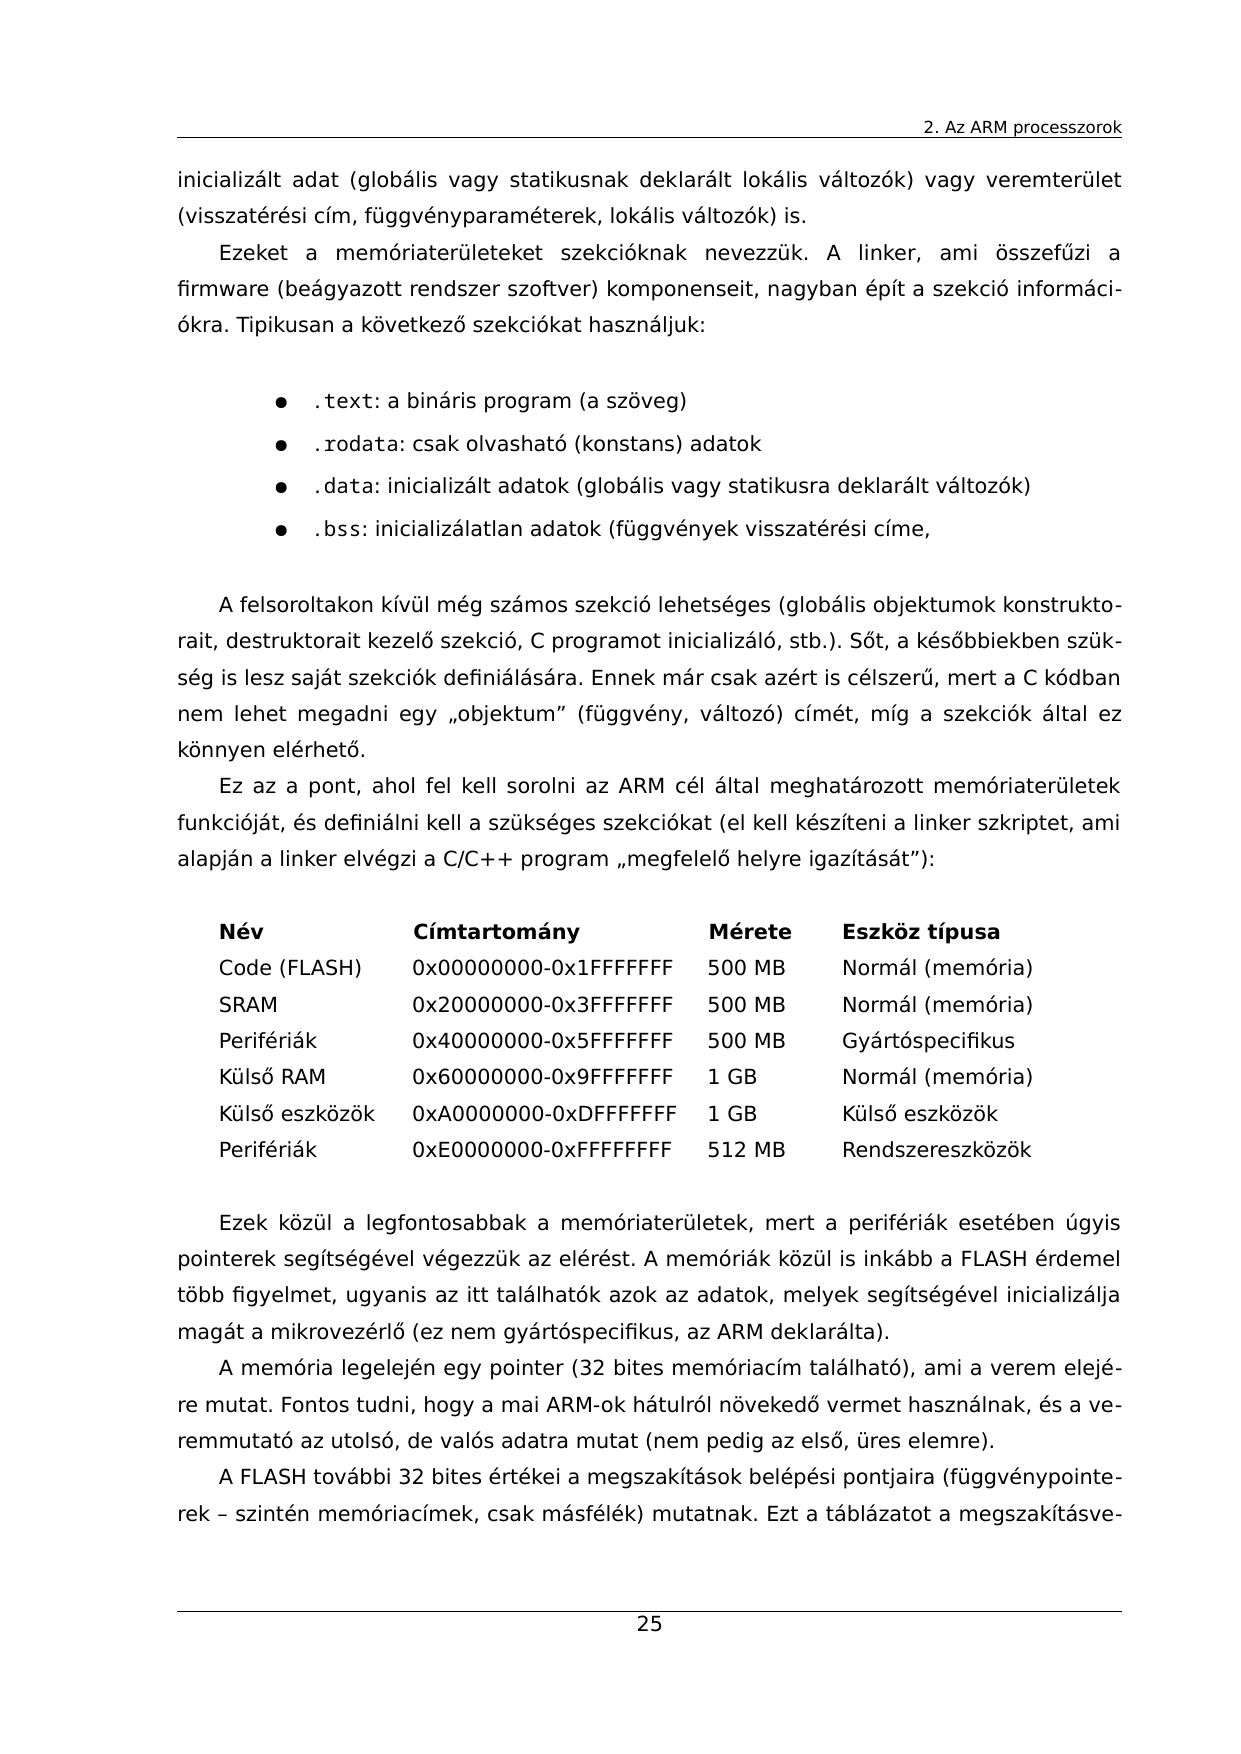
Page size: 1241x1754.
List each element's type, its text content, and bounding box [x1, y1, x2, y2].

list .text: a bináris program (a szöveg) [273, 386, 1122, 414]
text A FLASH további 32 bites értékei a megszakítások belépési pontjaira (függvénypointe­rek – szintén memória­címek, csak másfélék) mutatnak. Ezt a táblázatot a megszakításve­ [177, 1465, 1122, 1526]
list .data: inicializált adatok (globális vagy statikusra deklarált változók) [273, 471, 1122, 500]
text Ezeket a memóriaterületeket szekcióknak nevezzük. A linker, ami összefűzi a firmware (beágyazott rend­szer szoftver) komponenseit, nagyban épít a szekció informáci­ókra. Tipiku­san a következő szekciókat használ­juk: [177, 241, 1122, 338]
text A memória legelején egy pointer (32 bites memóriacím található), ami a verem elejé­re mutat. Fontos tudni, hogy a mai ARM-ok hátulról növekedő vermet használnak, és a ve­remmutató az utolsó, de valós adatra mutat (nem pedig az első, üres elemre). [177, 1356, 1122, 1453]
text Külső eszközök 0xA0000000-0xDFFFFFFF 1 GB Külső eszközök [177, 1102, 1122, 1126]
text iniciali­zált adat (globális vagy statikusnak dek­larált lokális változók) vagy veremterület (visszatérési cím, függvényparaméterek, lokális változók) is. [177, 168, 1122, 228]
list .bss: inicializálatlan adatok (függvények visszatérési címe, [273, 514, 1122, 542]
text Perifériák 0xE0000000-0xFFFFFFFF 512 MB Rendszereszközök [177, 1138, 1122, 1162]
text Külső RAM 0x60000000-0x9FFFFFFF 1 GB Normál (memória) [177, 1065, 1122, 1090]
text A felsoroltakon kívül még számos szekció lehetséges (globális objektumok konstrukto­rait, destruktorait ke­zelő szekció, C programot inicializáló, stb.). Sőt, a későbbiekben szük­ség is lesz saját szekciók definiálására. Ennek már csak azért is célszerű, mert a C kódban nem le­het megadni egy „objektum” (függvény, változó) cí­mét, míg a szekciók ál­tal ez könnyen elér­hető. [177, 593, 1122, 762]
text Code (FLASH) 0x00000000-0x1FFFFFFF 500 MB Normál (memória) [177, 956, 1122, 981]
text SRAM 0x20000000-0x3FFFFFFF 500 MB Normál (memória) [177, 993, 1122, 1017]
text Ezek közül a legfontosabbak a memóriaterületek, mert a perifériák esetében úgyis pointe­rek segítségével végezzük az elérést. A memóriák közül is inkább a FLASH érdemel több fi­gyelmet, ugyanis az itt találhatók azok az adatok, melyek segítségével inicializálja magát a mikrovezérlő (ez nem gyártóspecifikus, az ARM dek­larálta). [177, 1211, 1122, 1344]
list .rodata: csak olvasható (konstans) adatok [273, 429, 1122, 457]
text Név Címtartomány Mérete Eszköz típusa [177, 920, 1122, 944]
text Ez az a pont, ahol fel kell sorolni az ARM cél által meghatározott memóriaterületek funk­cióját, és definiálni kell a szükséges szekciókat (el kell készíteni a linker szkriptet, ami alapján a linker elvégzi a C/C++ program „megfelelő helyre igazítását”): [177, 774, 1122, 872]
text Perifériák 0x40000000-0x5FFFFFFF 500 MB Gyártóspecifikus [177, 1029, 1122, 1053]
